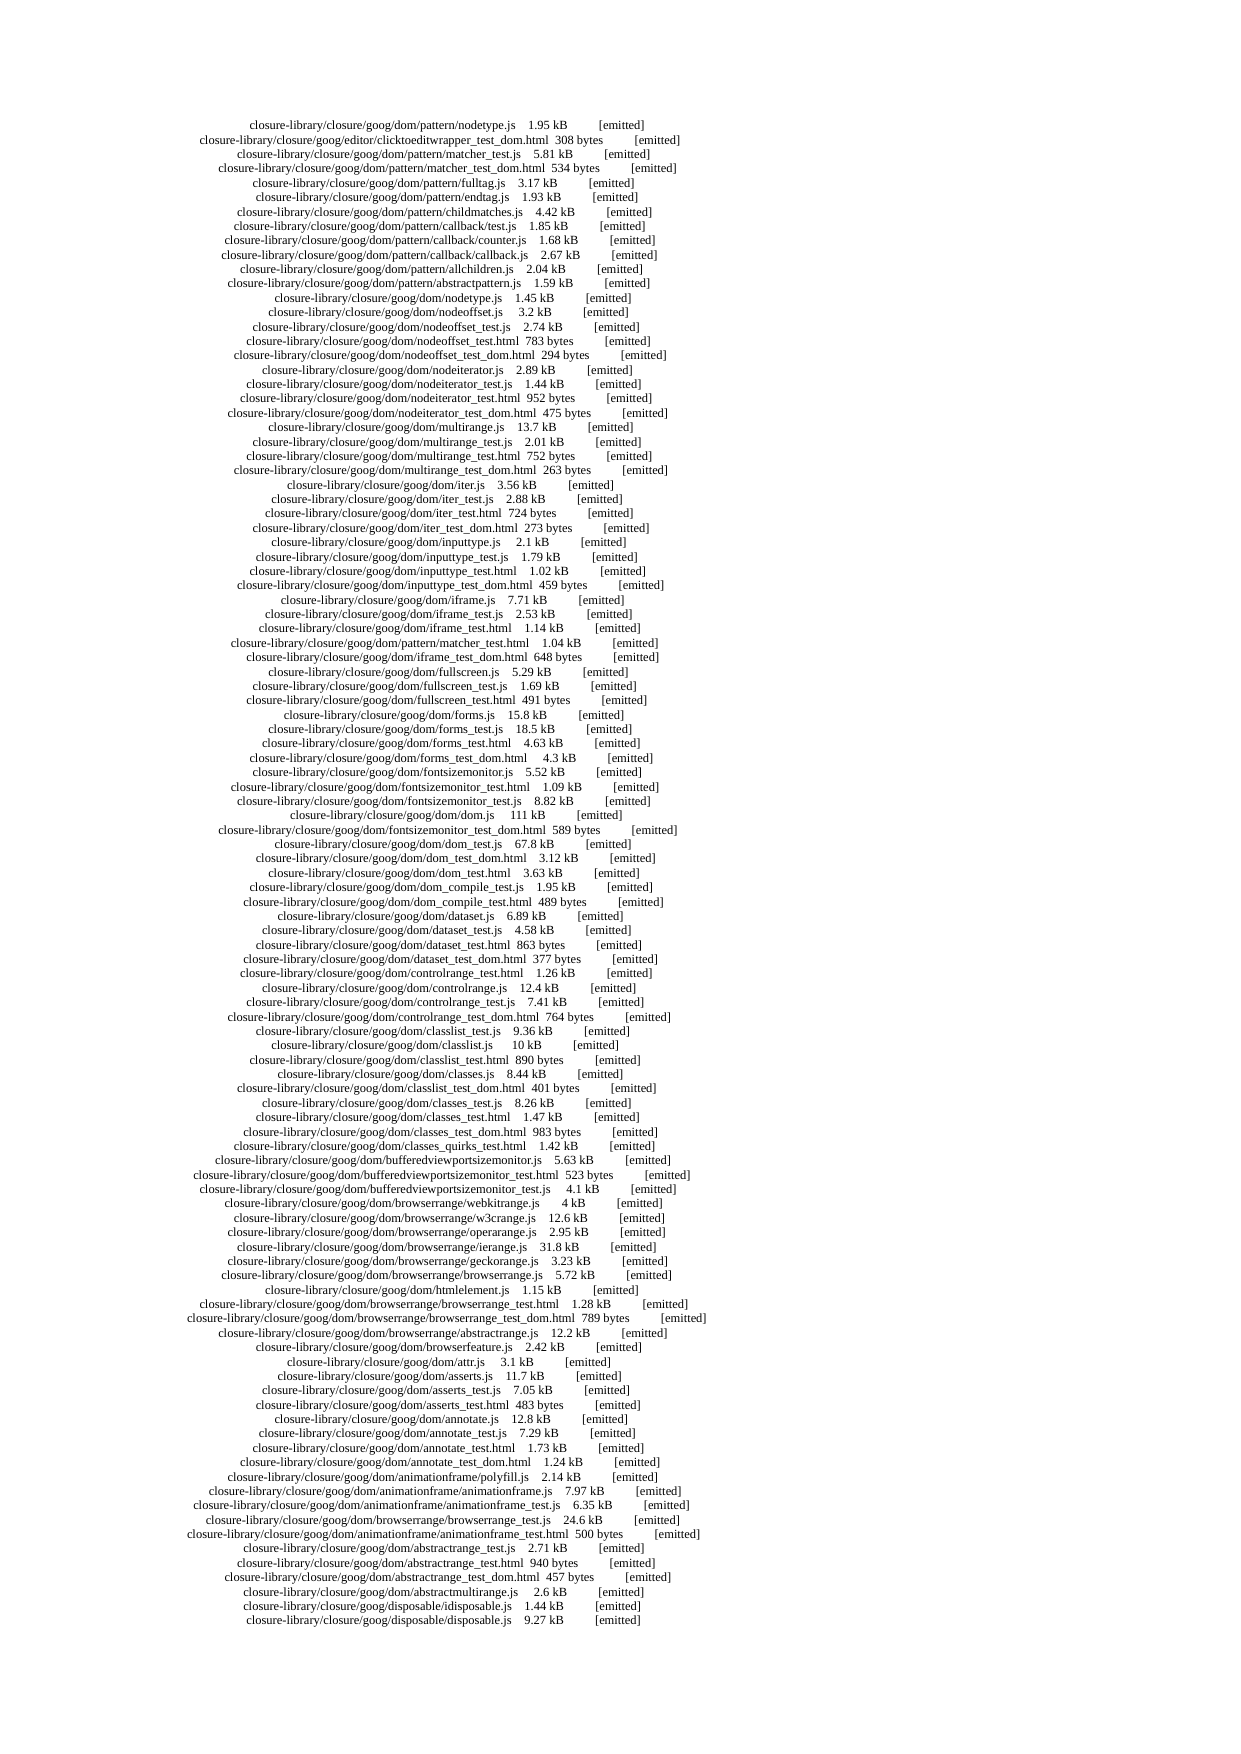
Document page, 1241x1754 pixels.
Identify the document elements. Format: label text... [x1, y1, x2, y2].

text closure-library/closure/goog/dom/iter_test.js 2.88 kB [emitted] [118, 492, 1122, 506]
text closure-library/closure/goog/dom/nodeiterator_test.html 952 bytes [emitted] [118, 391, 1122, 406]
text closure-library/closure/goog/dom/asserts_test.html 483 bytes [emitted] [118, 1397, 1122, 1412]
text closure-library/closure/goog/dom/classes_test.js 8.26 kB [emitted] [118, 1096, 1122, 1110]
text closure-library/closure/goog/dom/nodeiterator.js 2.89 kB [emitted] [118, 362, 1122, 377]
text closure-library/closure/goog/dom/browserrange/w3crange.js 12.6 kB [emitted] [118, 1211, 1122, 1225]
text closure-library/closure/goog/dom/annotate_test_dom.html 1.24 kB [emitted] [118, 1455, 1122, 1469]
text closure-library/closure/goog/dom/controlrange_test.html 1.26 kB [emitted] [118, 966, 1122, 981]
text closure-library/closure/goog/dom/browserrange/browserrange_test.js 24.6 kB [emitted] [118, 1512, 1122, 1527]
text closure-library/closure/goog/dom/classes_test.html 1.47 kB [emitted] [118, 1110, 1122, 1124]
text closure-library/closure/goog/disposable/idisposable.js 1.44 kB [emitted] [118, 1599, 1122, 1613]
text closure-library/closure/goog/dom/classlist_test.html 890 bytes [emitted] [118, 1052, 1122, 1067]
text closure-library/closure/goog/dom/multirange.js 13.7 kB [emitted] [118, 420, 1122, 434]
text closure-library/closure/goog/dom/classlist.js 10 kB [emitted] [118, 1038, 1122, 1052]
text closure-library/closure/goog/dom/nodeiterator_test.js 1.44 kB [emitted] [118, 377, 1122, 391]
text closure-library/closure/goog/dom/abstractrange_test.js 2.71 kB [emitted] [118, 1541, 1122, 1556]
text closure-library/closure/goog/dom/dom_test.html 3.63 kB [emitted] [118, 866, 1122, 880]
text closure-library/closure/goog/dom/pattern/nodetype.js 1.95 kB [emitted] [118, 118, 1122, 132]
text closure-library/closure/goog/dom/animationframe/polyfill.js 2.14 kB [emitted] [118, 1469, 1122, 1484]
text closure-library/closure/goog/dom/pattern/callback/callback.js 2.67 kB [emitted] [118, 247, 1122, 262]
text closure-library/closure/goog/dom/animationframe/animationframe_test.html 500 bytes [emitted] [118, 1527, 1122, 1541]
text closure-library/closure/goog/dom/nodeoffset_test.js 2.74 kB [emitted] [118, 319, 1122, 334]
text closure-library/closure/goog/dom/forms_test_dom.html 4.3 kB [emitted] [118, 751, 1122, 765]
text closure-library/closure/goog/dom/bufferedviewportsizemonitor_test.js 4.1 kB [emitted] [118, 1182, 1122, 1196]
text closure-library/closure/goog/dom/nodeoffset_test.html 783 bytes [emitted] [118, 334, 1122, 348]
text closure-library/closure/goog/dom/dom_compile_test.js 1.95 kB [emitted] [118, 880, 1122, 894]
text closure-library/closure/goog/dom/browserrange/browserrange_test.html 1.28 kB [emitted] [118, 1297, 1122, 1311]
text closure-library/closure/goog/dom/abstractrange_test.html 940 bytes [emitted] [118, 1556, 1122, 1570]
text closure-library/closure/goog/dom/dom_compile_test.html 489 bytes [emitted] [118, 894, 1122, 909]
text closure-library/closure/goog/dom/iter_test.html 724 bytes [emitted] [118, 506, 1122, 521]
text closure-library/closure/goog/dom/browserfeature.js 2.42 kB [emitted] [118, 1340, 1122, 1354]
text closure-library/closure/goog/dom/fullscreen_test.js 1.69 kB [emitted] [118, 679, 1122, 693]
text closure-library/closure/goog/dom/iframe_test_dom.html 648 bytes [emitted] [118, 650, 1122, 664]
text closure-library/closure/goog/dom/pattern/matcher_test.js 5.81 kB [emitted] [118, 147, 1122, 161]
text closure-library/closure/goog/dom/classes_test_dom.html 983 bytes [emitted] [118, 1124, 1122, 1139]
text closure-library/closure/goog/dom/inputtype_test.html 1.02 kB [emitted] [118, 564, 1122, 578]
text closure-library/closure/goog/dom/forms_test.html 4.63 kB [emitted] [118, 736, 1122, 751]
text closure-library/closure/goog/dom/multirange_test.js 2.01 kB [emitted] [118, 434, 1122, 449]
text closure-library/closure/goog/dom/classes_quirks_test.html 1.42 kB [emitted] [118, 1139, 1122, 1153]
text closure-library/closure/goog/dom/multirange_test_dom.html 263 bytes [emitted] [118, 463, 1122, 477]
text closure-library/closure/goog/dom/animationframe/animationframe.js 7.97 kB [emitted] [118, 1484, 1122, 1498]
text closure-library/closure/goog/dom/iframe_test.js 2.53 kB [emitted] [118, 607, 1122, 621]
text closure-library/closure/goog/dom/iframe_test.html 1.14 kB [emitted] [118, 621, 1122, 636]
text closure-library/closure/goog/dom/multirange_test.html 752 bytes [emitted] [118, 449, 1122, 463]
text closure-library/closure/goog/dom/pattern/endtag.js 1.93 kB [emitted] [118, 190, 1122, 204]
text closure-library/closure/goog/dom/inputtype_test_dom.html 459 bytes [emitted] [118, 578, 1122, 592]
text closure-library/closure/goog/dom/nodeoffset_test_dom.html 294 bytes [emitted] [118, 348, 1122, 362]
text closure-library/closure/goog/dom/browserrange/browserrange.js 5.72 kB [emitted] [118, 1268, 1122, 1282]
text closure-library/closure/goog/dom/dataset_test.html 863 bytes [emitted] [118, 937, 1122, 952]
text closure-library/closure/goog/dom/dataset.js 6.89 kB [emitted] [118, 909, 1122, 923]
text closure-library/closure/goog/dom/pattern/childmatches.js 4.42 kB [emitted] [118, 204, 1122, 219]
text closure-library/closure/goog/dom/dom_test.js 67.8 kB [emitted] [118, 837, 1122, 851]
text closure-library/closure/goog/dom/asserts_test.js 7.05 kB [emitted] [118, 1383, 1122, 1397]
text closure-library/closure/goog/dom/pattern/callback/counter.js 1.68 kB [emitted] [118, 233, 1122, 247]
text closure-library/closure/goog/dom/forms.js 15.8 kB [emitted] [118, 707, 1122, 722]
text closure-library/closure/goog/disposable/disposable.js 9.27 kB [emitted] [118, 1613, 1122, 1627]
text closure-library/closure/goog/dom/pattern/callback/test.js 1.85 kB [emitted] [118, 219, 1122, 233]
text closure-library/closure/goog/dom/browserrange/ierange.js 31.8 kB [emitted] [118, 1239, 1122, 1254]
text closure-library/closure/goog/dom/iframe.js 7.71 kB [emitted] [118, 592, 1122, 607]
text closure-library/closure/goog/dom/asserts.js 11.7 kB [emitted] [118, 1369, 1122, 1383]
text closure-library/closure/goog/dom/pattern/fulltag.js 3.17 kB [emitted] [118, 176, 1122, 190]
text closure-library/closure/goog/dom/dom.js 111 kB [emitted] [118, 808, 1122, 822]
text closure-library/closure/goog/dom/browserrange/operarange.js 2.95 kB [emitted] [118, 1225, 1122, 1239]
text closure-library/closure/goog/editor/clicktoeditwrapper_test_dom.html 308 bytes [emitted] [118, 132, 1122, 147]
text closure-library/closure/goog/dom/attr.js 3.1 kB [emitted] [118, 1354, 1122, 1369]
text closure-library/closure/goog/dom/pattern/matcher_test.html 1.04 kB [emitted] [118, 636, 1122, 650]
text closure-library/closure/goog/dom/dataset_test.js 4.58 kB [emitted] [118, 923, 1122, 937]
text closure-library/closure/goog/dom/iter.js 3.56 kB [emitted] [118, 477, 1122, 492]
text closure-library/closure/goog/dom/fontsizemonitor_test_dom.html 589 bytes [emitted] [118, 822, 1122, 837]
text closure-library/closure/goog/dom/abstractrange_test_dom.html 457 bytes [emitted] [118, 1570, 1122, 1584]
text closure-library/closure/goog/dom/browserrange/webkitrange.js 4 kB [emitted] [118, 1196, 1122, 1211]
text closure-library/closure/goog/dom/fullscreen.js 5.29 kB [emitted] [118, 664, 1122, 679]
text closure-library/closure/goog/dom/fontsizemonitor_test.js 8.82 kB [emitted] [118, 794, 1122, 808]
text closure-library/closure/goog/dom/fullscreen_test.html 491 bytes [emitted] [118, 693, 1122, 707]
text closure-library/closure/goog/dom/controlrange.js 12.4 kB [emitted] [118, 981, 1122, 995]
text closure-library/closure/goog/dom/htmlelement.js 1.15 kB [emitted] [118, 1282, 1122, 1297]
text closure-library/closure/goog/dom/iter_test_dom.html 273 bytes [emitted] [118, 521, 1122, 535]
text closure-library/closure/goog/dom/classes.js 8.44 kB [emitted] [118, 1067, 1122, 1081]
text closure-library/closure/goog/dom/pattern/matcher_test_dom.html 534 bytes [emitted] [118, 161, 1122, 176]
text closure-library/closure/goog/dom/annotate.js 12.8 kB [emitted] [118, 1412, 1122, 1426]
text closure-library/closure/goog/dom/bufferedviewportsizemonitor.js 5.63 kB [emitted] [118, 1153, 1122, 1167]
text closure-library/closure/goog/dom/annotate_test.js 7.29 kB [emitted] [118, 1426, 1122, 1441]
text closure-library/closure/goog/dom/controlrange_test_dom.html 764 bytes [emitted] [118, 1009, 1122, 1024]
text closure-library/closure/goog/dom/classlist_test_dom.html 401 bytes [emitted] [118, 1081, 1122, 1096]
text closure-library/closure/goog/dom/browserrange/abstractrange.js 12.2 kB [emitted] [118, 1326, 1122, 1340]
text closure-library/closure/goog/dom/pattern/allchildren.js 2.04 kB [emitted] [118, 262, 1122, 276]
text closure-library/closure/goog/dom/browserrange/geckorange.js 3.23 kB [emitted] [118, 1254, 1122, 1268]
text closure-library/closure/goog/dom/animationframe/animationframe_test.js 6.35 kB [emitted] [118, 1498, 1122, 1512]
text closure-library/closure/goog/dom/fontsizemonitor_test.html 1.09 kB [emitted] [118, 779, 1122, 794]
text closure-library/closure/goog/dom/controlrange_test.js 7.41 kB [emitted] [118, 995, 1122, 1009]
text closure-library/closure/goog/dom/dataset_test_dom.html 377 bytes [emitted] [118, 952, 1122, 966]
text closure-library/closure/goog/dom/dom_test_dom.html 3.12 kB [emitted] [118, 851, 1122, 866]
text closure-library/closure/goog/dom/nodeiterator_test_dom.html 475 bytes [emitted] [118, 406, 1122, 420]
text closure-library/closure/goog/dom/fontsizemonitor.js 5.52 kB [emitted] [118, 765, 1122, 779]
text closure-library/closure/goog/dom/nodetype.js 1.45 kB [emitted] [118, 291, 1122, 305]
text closure-library/closure/goog/dom/annotate_test.html 1.73 kB [emitted] [118, 1441, 1122, 1455]
text closure-library/closure/goog/dom/nodeoffset.js 3.2 kB [emitted] [118, 305, 1122, 319]
text closure-library/closure/goog/dom/browserrange/browserrange_test_dom.html 789 bytes [emitted] [118, 1311, 1122, 1326]
text closure-library/closure/goog/dom/abstractmultirange.js 2.6 kB [emitted] [118, 1584, 1122, 1599]
text closure-library/closure/goog/dom/forms_test.js 18.5 kB [emitted] [118, 722, 1122, 736]
text closure-library/closure/goog/dom/inputtype_test.js 1.79 kB [emitted] [118, 549, 1122, 564]
text closure-library/closure/goog/dom/inputtype.js 2.1 kB [emitted] [118, 535, 1122, 549]
text closure-library/closure/goog/dom/pattern/abstractpattern.js 1.59 kB [emitted] [118, 276, 1122, 291]
text closure-library/closure/goog/dom/bufferedviewportsizemonitor_test.html 523 bytes [emitted] [118, 1167, 1122, 1182]
text closure-library/closure/goog/dom/classlist_test.js 9.36 kB [emitted] [118, 1024, 1122, 1038]
